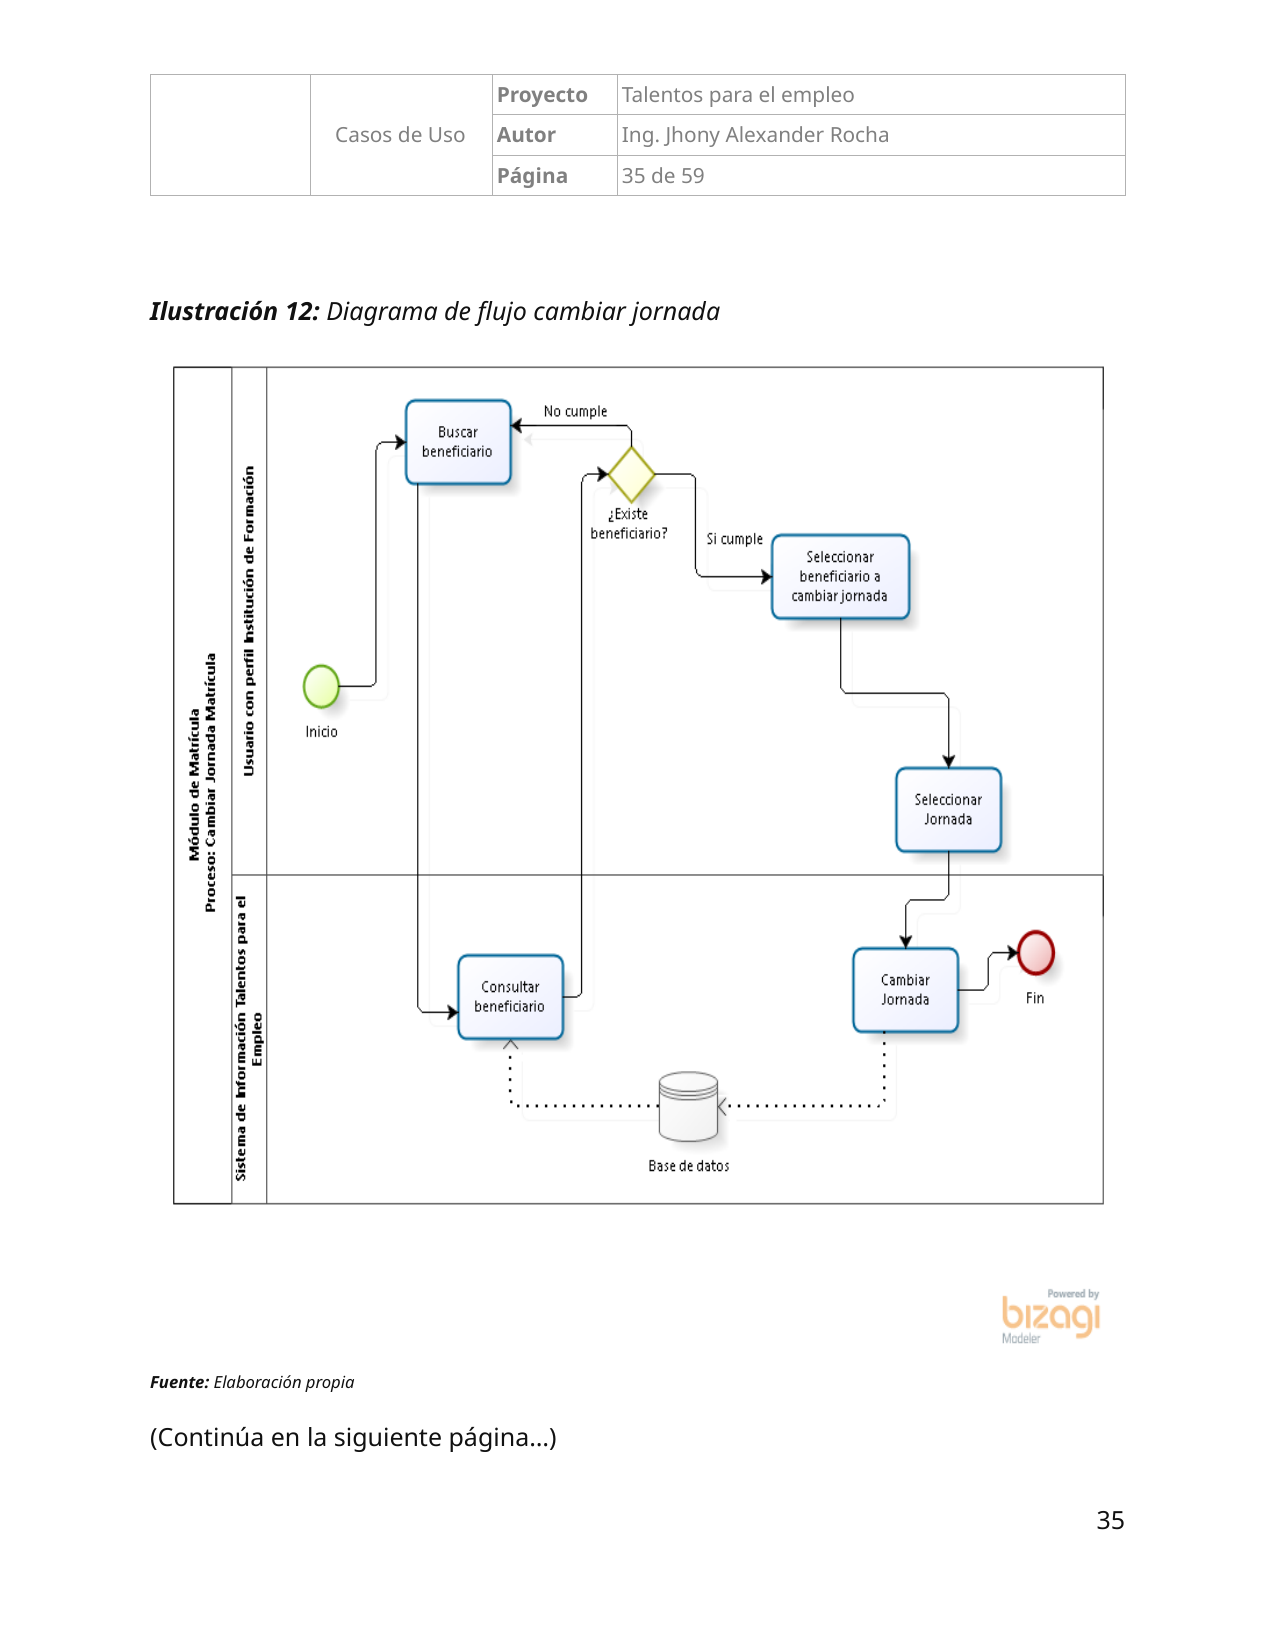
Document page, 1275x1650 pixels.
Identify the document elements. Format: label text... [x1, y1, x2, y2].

text Ilustración 12: Diagrama de flujo cambiar jornada [150, 293, 1125, 339]
text (Continúa en la siguiente página…) [150, 1420, 1125, 1454]
picture [150, 339, 1125, 1360]
text Fuente: Elaboración propia [150, 1360, 1125, 1394]
